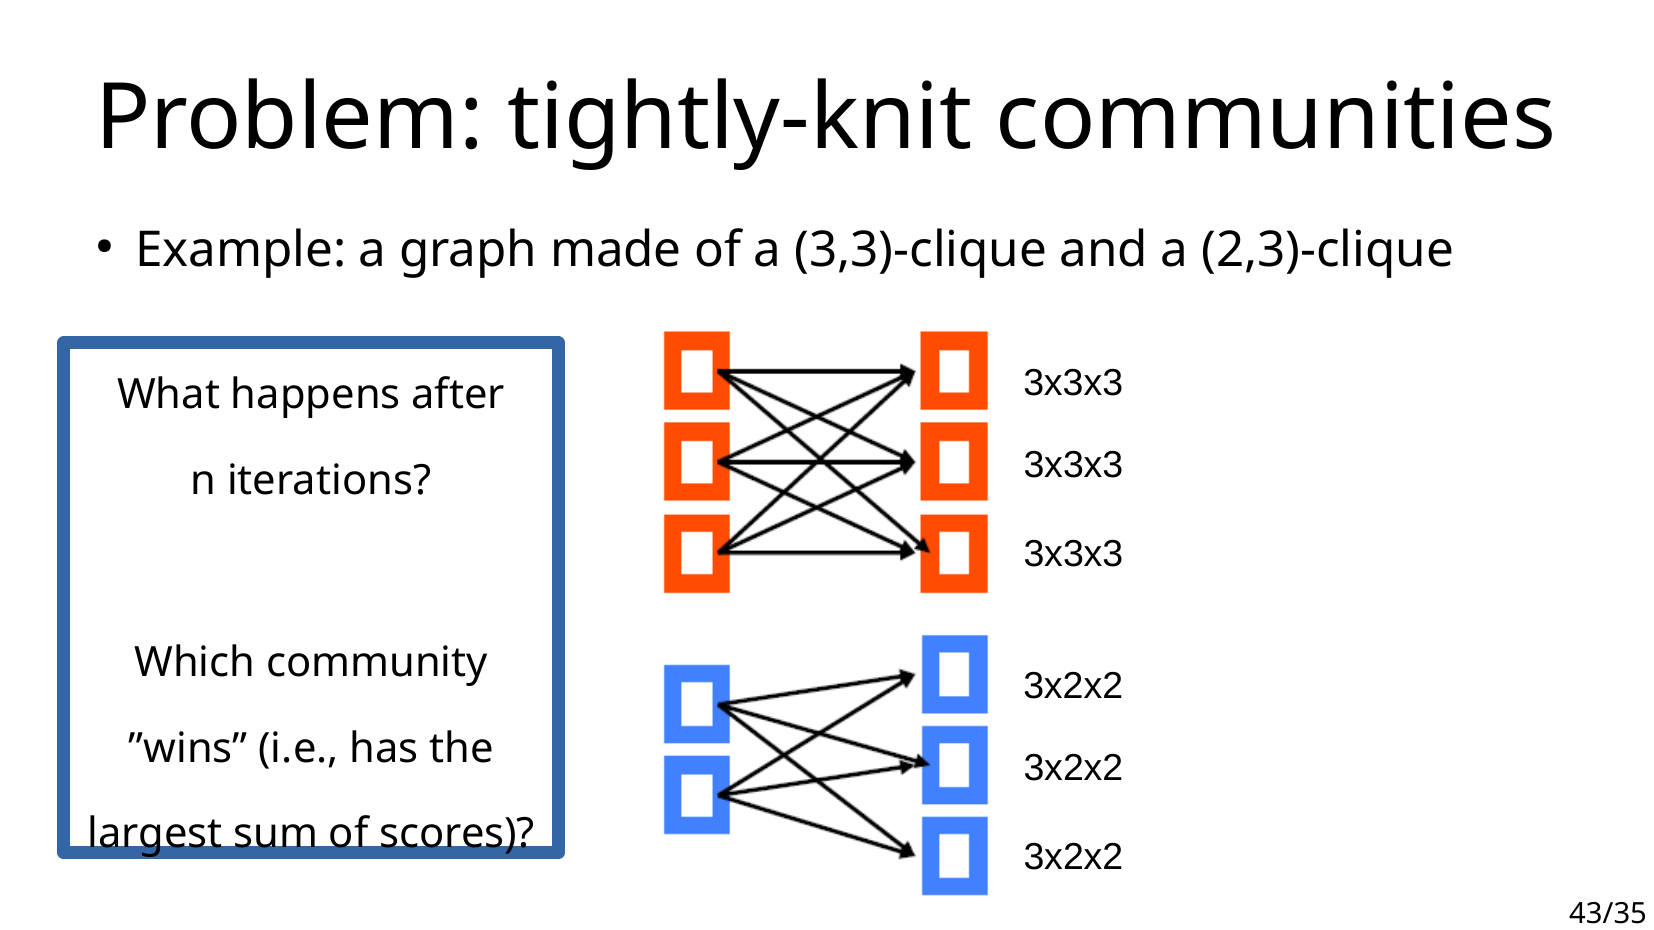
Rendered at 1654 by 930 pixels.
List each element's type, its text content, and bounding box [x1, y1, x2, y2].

text_box 3x3x3 [1008, 524, 1139, 582]
picture [630, 302, 1006, 922]
text_box 3x3x3 [1008, 353, 1139, 411]
text_box 3x2x2 [1008, 828, 1139, 885]
list Example: a graph made of a (3,3)-clique and a (2,3)-clique [82, 213, 1571, 314]
text_box 3x2x2 [1008, 656, 1139, 714]
text_box 3x2x2 [1008, 739, 1139, 797]
text_box What happens after n iterations? Which community ”wins” (i.e., has the largest sum of scores)? [63, 342, 559, 853]
title Problem: tightly-knit communities [82, 1, 1571, 213]
text_box 3x3x3 [1008, 436, 1139, 494]
